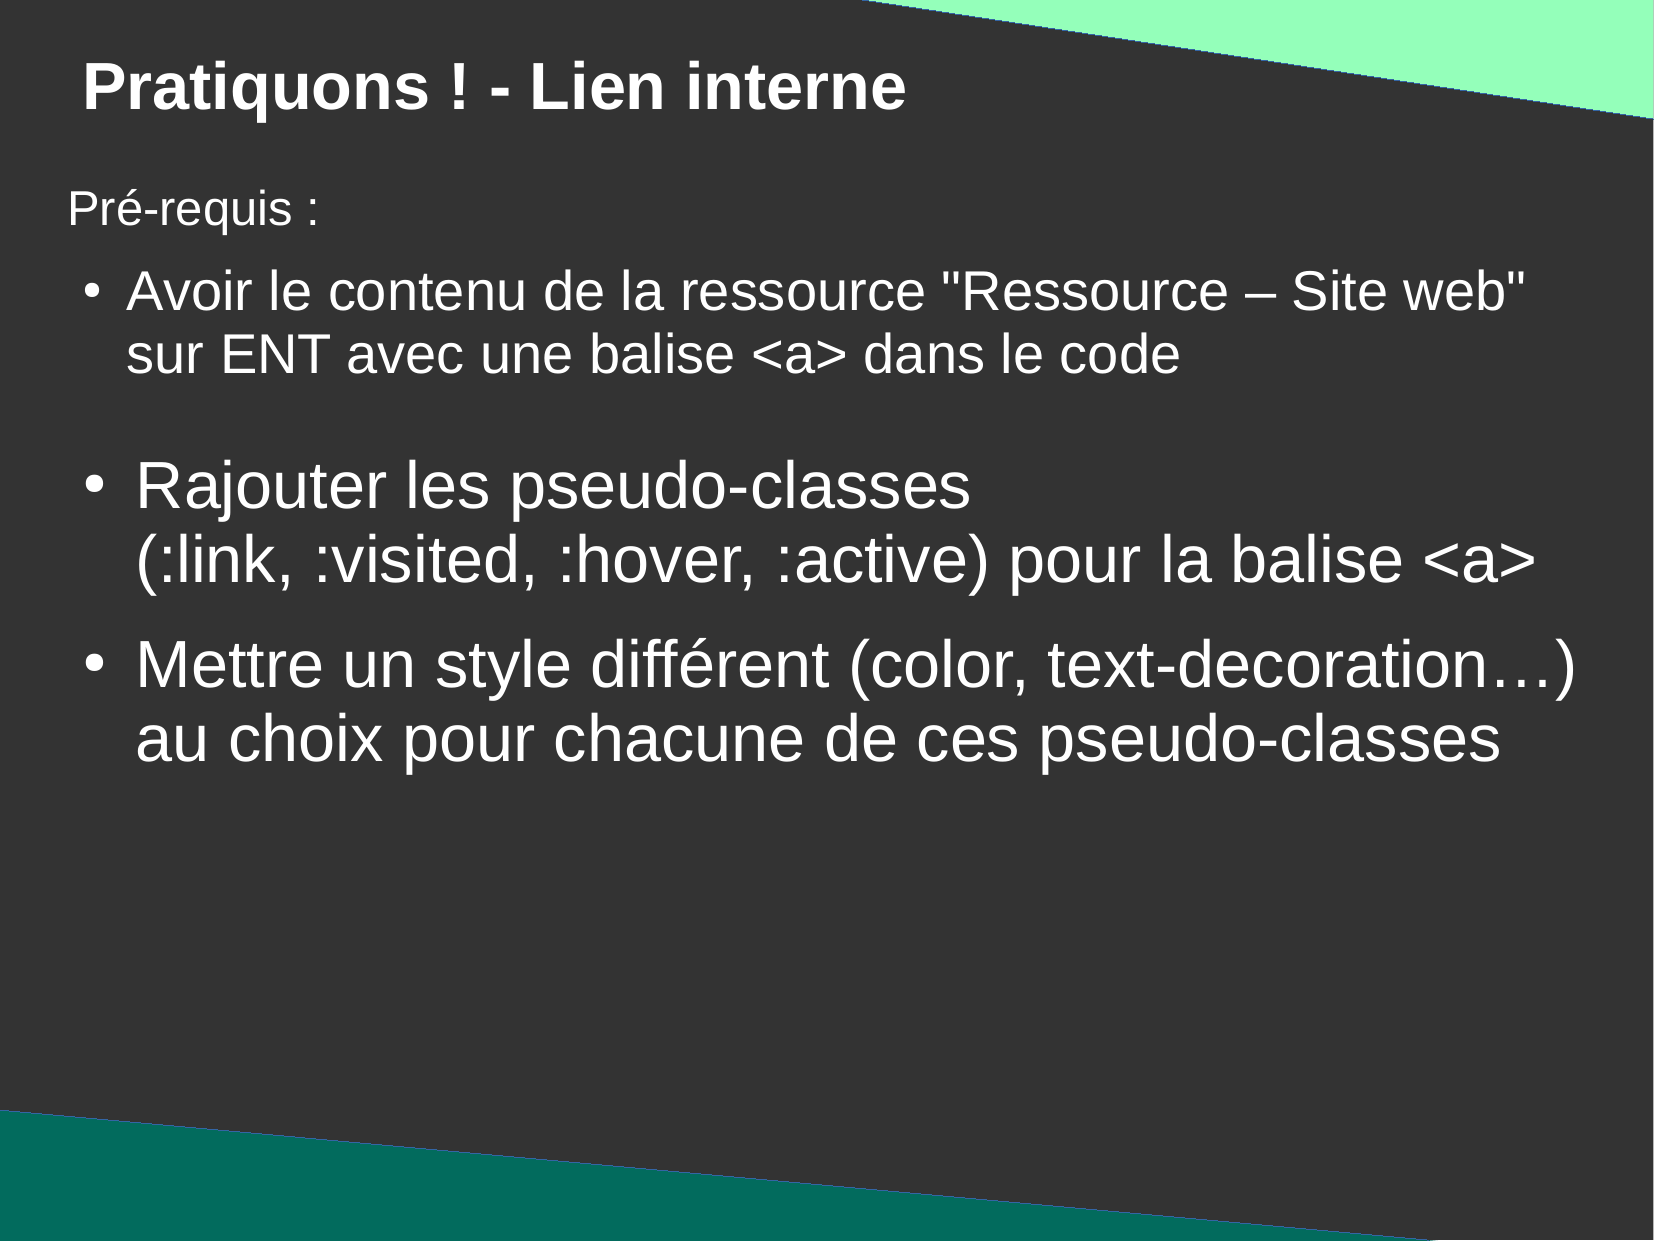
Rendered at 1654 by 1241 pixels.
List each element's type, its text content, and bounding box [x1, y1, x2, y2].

list Rajouter les pseudo-classes (:link, :visited, :hover, :active) pour la balise <a> Mettre un style différent (color, text-decoration…) au choix pour chacune de ces pseudo-classes [64, 447, 1589, 1004]
title Pratiquons ! - Lien interne [82, 49, 1630, 199]
list Pré-requis : Avoir le contenu de la ressource "Ressource – Site web" sur ENT avec une balise <a> dans le code [67, 180, 1607, 390]
text_box [862, 0, 1654, 120]
